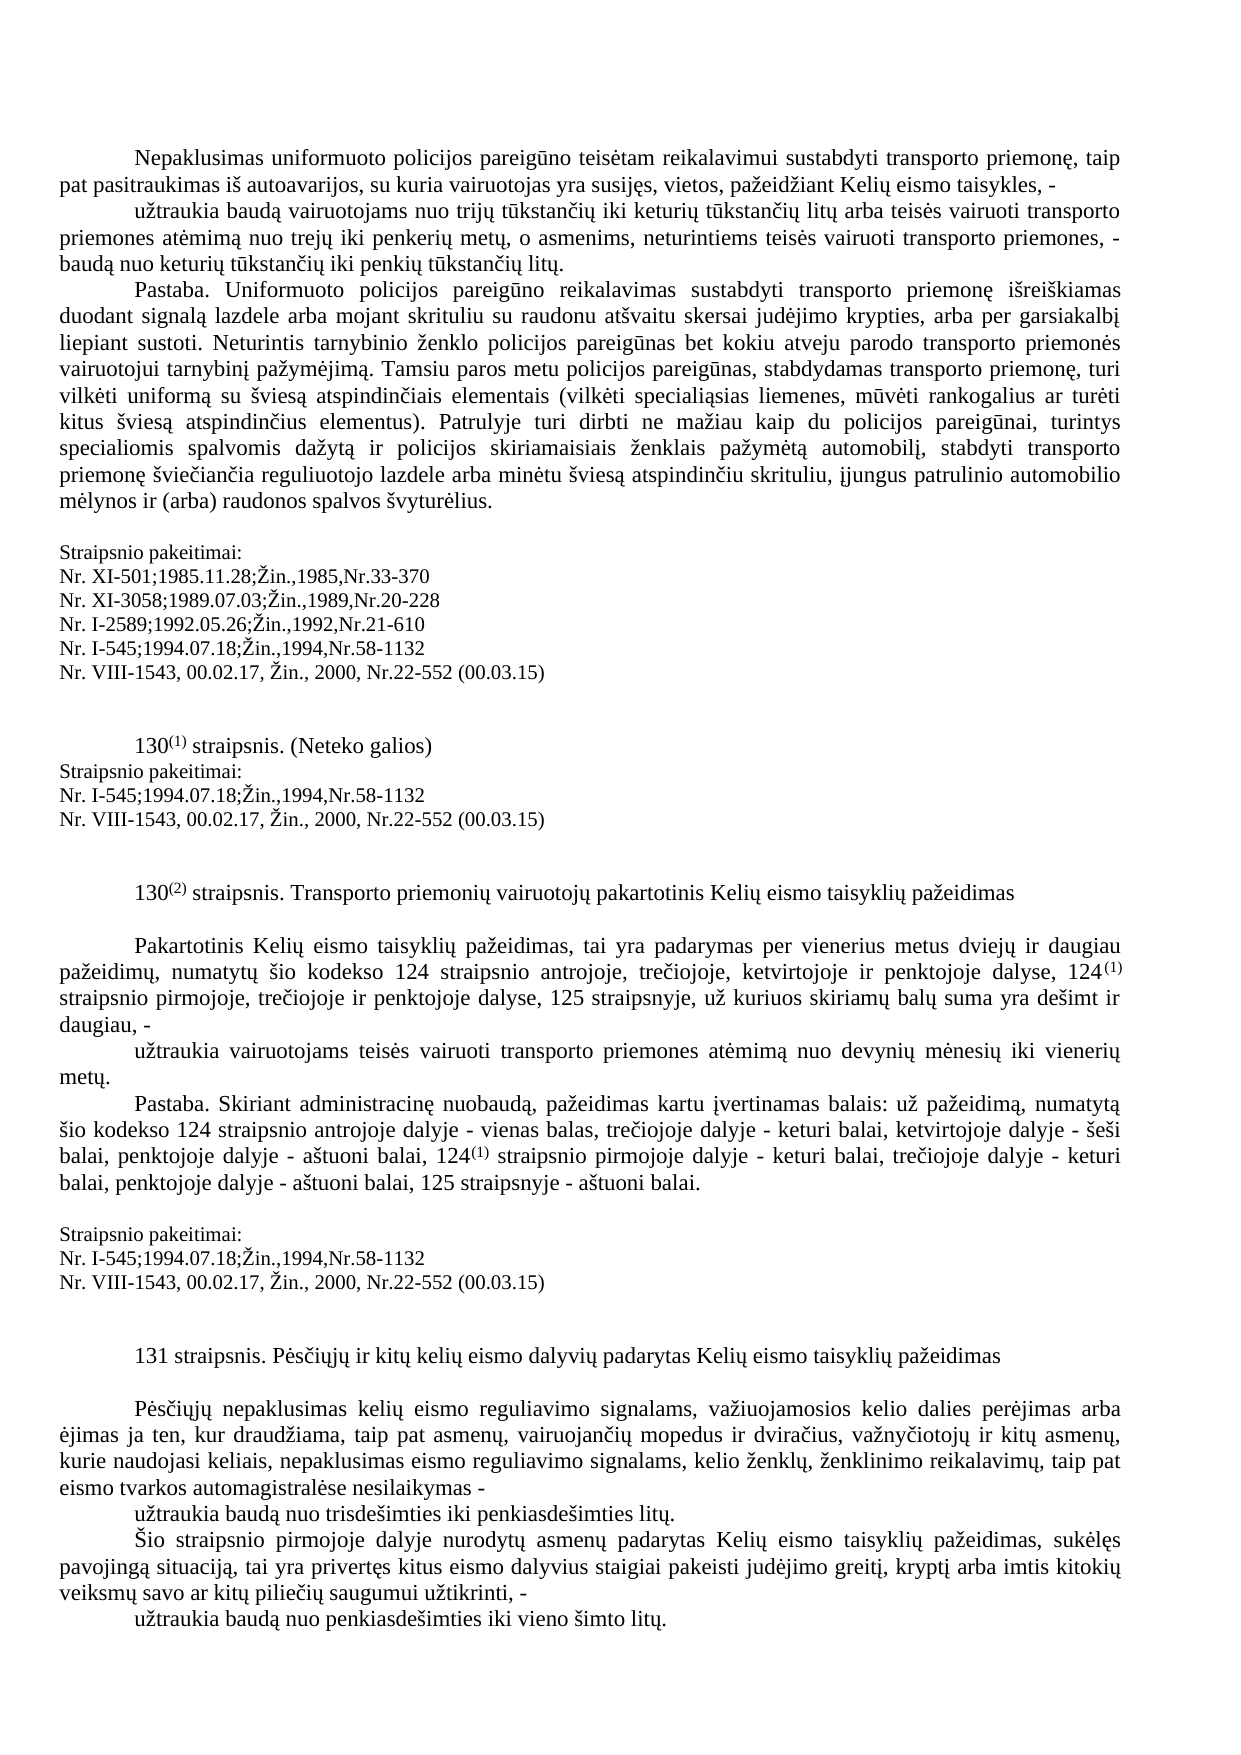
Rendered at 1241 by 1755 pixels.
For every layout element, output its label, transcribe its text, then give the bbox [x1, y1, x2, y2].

text Pakartotinis Kelių eismo taisyklių pažeidimas, tai yra padarymas per vienerius metus dviejų ir daugiau pažeidimų, numatytų šio kodekso 124 straipsnio antrojoje, trečiojoje, ketvirtojoje ir penktojoje dalyse, 124(1) straipsnio pirmojoje, trečiojoje ir penktojoje dalyse, 125 straipsnyje, už kuriuos skiriamų balų suma yra dešimt ir daugiau, - [59, 932, 1122, 1037]
text Nr. I-545;1994.07.18;Žin.,1994,Nr.58-1132 [59, 783, 1122, 807]
text Nr. VIII-1543, 00.02.17, Žin., 2000, Nr.22-552 (00.03.15) [59, 1270, 1122, 1294]
text Nr. I-545;1994.07.18;Žin.,1994,Nr.58-1132 [59, 1246, 1122, 1270]
text Nr. VIII-1543, 00.02.17, Žin., 2000, Nr.22-552 (00.03.15) [59, 807, 1122, 831]
text Šio straipsnio pirmojoje dalyje nurodytų asmenų padarytas Kelių eismo taisyklių pažeidimas, sukėlęs pavojingą situaciją, tai yra privertęs kitus eismo dalyvius staigiai pakeisti judėjimo greitį, kryptį arba imtis kitokių veiksmų savo ar kitų piliečių saugumui užtikrinti, - [59, 1526, 1122, 1605]
text Nepaklusimas uniformuoto policijos pareigūno teisėtam reikalavimui sustabdyti transporto priemonę, taip pat pasitraukimas iš autoavarijos, su kuria vairuotojas yra susijęs, vietos, pažeidžiant Kelių eismo taisykles, - [59, 144, 1122, 197]
text Nr. I-545;1994.07.18;Žin.,1994,Nr.58-1132 [59, 636, 1122, 660]
text Nr. XI-3058;1989.07.03;Žin.,1989,Nr.20-228 [59, 588, 1122, 612]
text užtraukia vairuotojams teisės vairuoti transporto priemones atėmimą nuo devynių mėnesių iki vienerių metų. [59, 1037, 1122, 1090]
text Nr. I-2589;1992.05.26;Žin.,1992,Nr.21-610 [59, 612, 1122, 636]
text 131 straipsnis. Pėsčiųjų ir kitų kelių eismo dalyvių padarytas Kelių eismo taisyklių pažeidimas [134, 1342, 1122, 1368]
text Straipsnio pakeitimai: [59, 759, 1122, 783]
text užtraukia baudą nuo trisdešimties iki penkiasdešimties litų. [59, 1500, 1122, 1526]
text užtraukia baudą vairuotojams nuo trijų tūkstančių iki keturių tūkstančių litų arba teisės vairuoti transporto priemones atėmimą nuo trejų iki penkerių metų, o asmenims, neturintiems teisės vairuoti transporto priemones, - baudą nuo keturių tūkstančių iki penkių tūkstančių litų. [59, 197, 1122, 276]
text Nr. VIII-1543, 00.02.17, Žin., 2000, Nr.22-552 (00.03.15) [59, 660, 1122, 684]
text 130(2) straipsnis. Transporto priemonių vairuotojų pakartotinis Kelių eismo taisyklių pažeidimas [134, 879, 1122, 905]
text Nr. XI-501;1985.11.28;Žin.,1985,Nr.33-370 [59, 564, 1122, 588]
text Pastaba. Uniformuoto policijos pareigūno reikalavimas sustabdyti transporto priemonę išreiškiamas duodant signalą lazdele arba mojant skrituliu su raudonu atšvaitu skersai judėjimo krypties, arba per garsiakalbį liepiant sustoti. Neturintis tarnybinio ženklo policijos pareigūnas bet kokiu atveju parodo transporto priemonės vairuotojui tarnybinį pažymėjimą. Tamsiu paros metu policijos pareigūnas, stabdydamas transporto priemonę, turi vilkėti uniformą su šviesą atspindinčiais elementais (vilkėti specialiąsias liemenes, mūvėti rankogalius ar turėti kitus šviesą atspindinčius elementus). Patrulyje turi dirbti ne mažiau kaip du policijos pareigūnai, turintys specialiomis spalvomis dažytą ir policijos skiriamaisiais ženklais pažymėtą automobilį, stabdyti transporto priemonę šviečiančia reguliuotojo lazdele arba minėtu šviesą atspindinčiu skrituliu, įjungus patrulinio automobilio mėlynos ir (arba) raudonos spalvos švyturėlius. [59, 276, 1122, 513]
text užtraukia baudą nuo penkiasdešimties iki vieno šimto litų. [59, 1605, 1122, 1632]
text Pėsčiųjų nepaklusimas kelių eismo reguliavimo signalams, važiuojamosios kelio dalies perėjimas arba ėjimas ja ten, kur draudžiama, taip pat asmenų, vairuojančių mopedus ir dviračius, važnyčiotojų ir kitų asmenų, kurie naudojasi keliais, nepaklusimas eismo reguliavimo signalams, kelio ženklų, ženklinimo reikalavimų, taip pat eismo tvarkos automagistralėse nesilaikymas - [59, 1394, 1122, 1500]
text Pastaba. Skiriant administracinę nuobaudą, pažeidimas kartu įvertinamas balais: už pažeidimą, numatytą šio kodekso 124 straipsnio antrojoje dalyje - vienas balas, trečiojoje dalyje - keturi balai, ketvirtojoje dalyje - šeši balai, penktojoje dalyje - aštuoni balai, 124(1) straipsnio pirmojoje dalyje - keturi balai, trečiojoje dalyje - keturi balai, penktojoje dalyje - aštuoni balai, 125 straipsnyje - aštuoni balai. [59, 1090, 1122, 1195]
text 130(1) straipsnis. (Neteko galios) [59, 732, 1122, 759]
text Straipsnio pakeitimai: [59, 1222, 1122, 1246]
text Straipsnio pakeitimai: [59, 540, 1122, 564]
